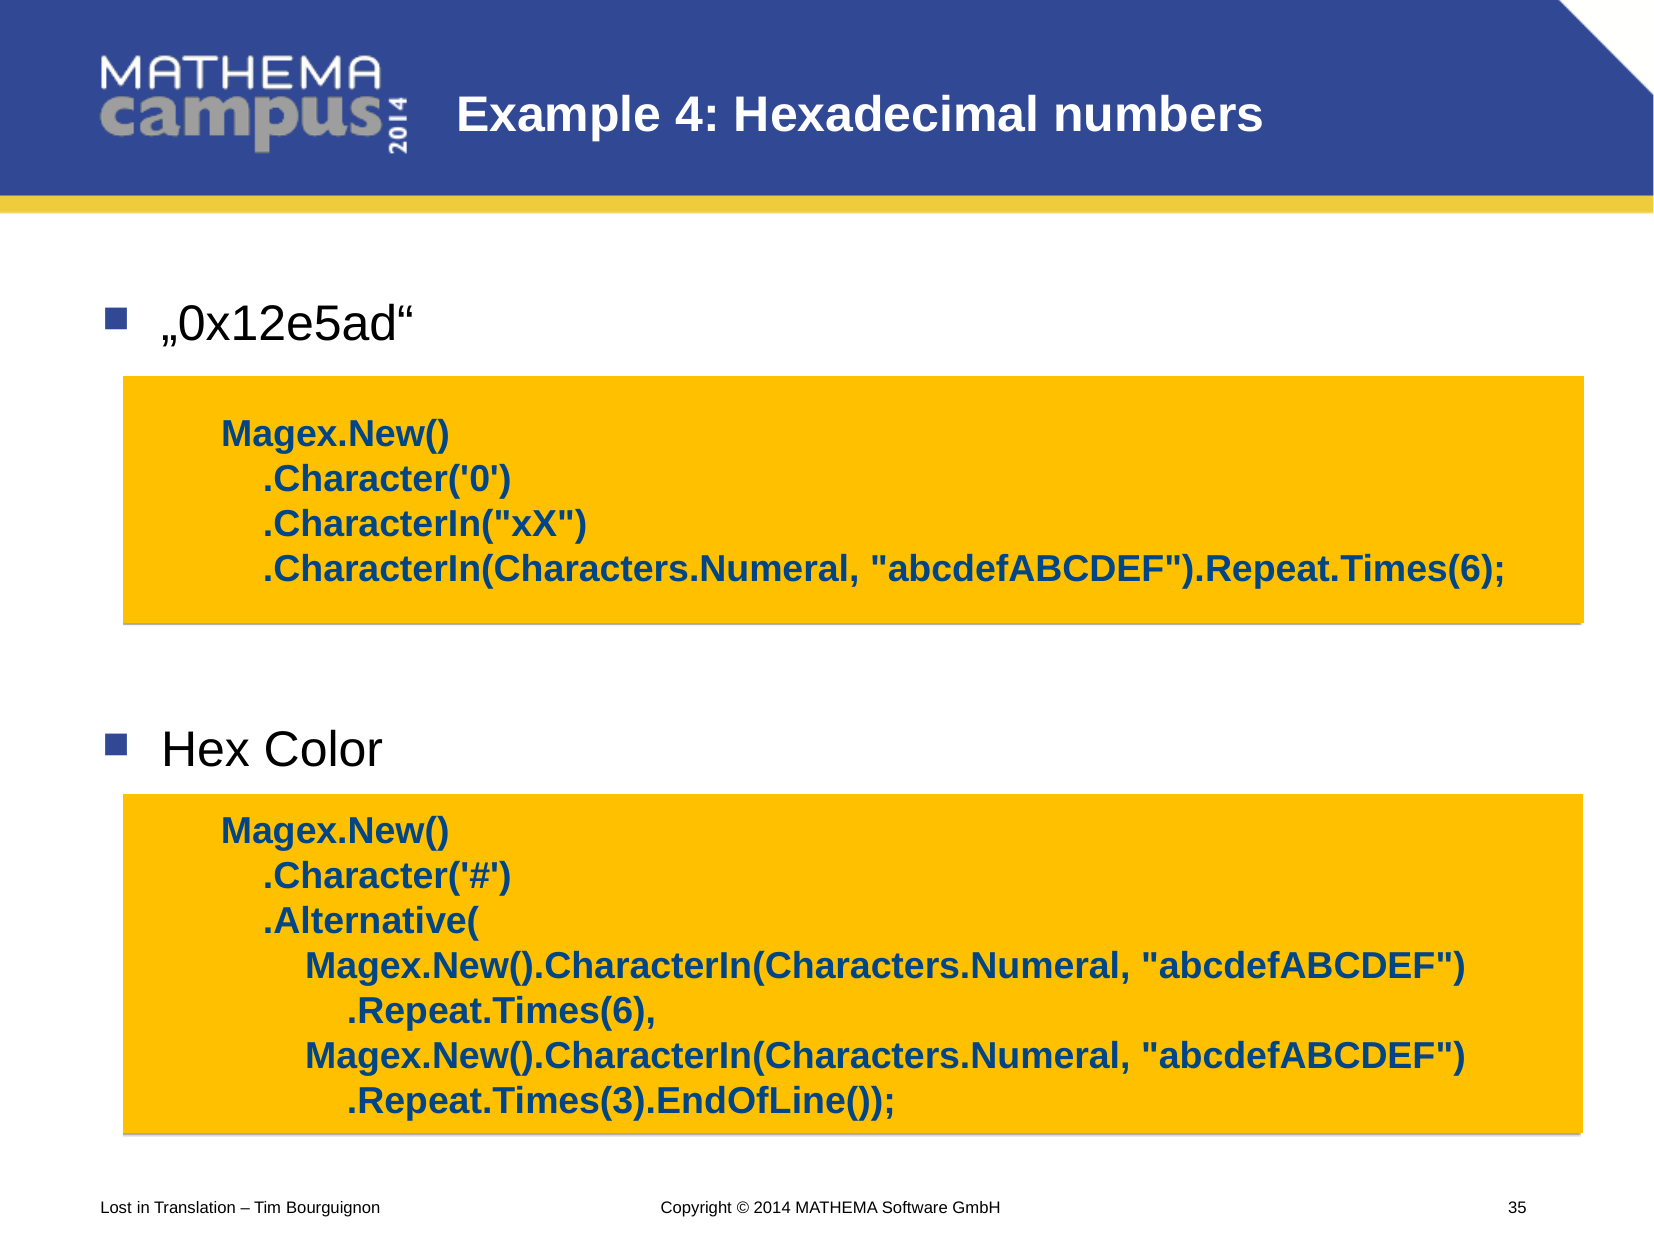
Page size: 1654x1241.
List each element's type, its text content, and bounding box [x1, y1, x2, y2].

text_box Magex.New() .Character('0') .CharacterIn("xX") .CharacterIn(Characters.Numeral, "abcdefABCDEF").Repeat.Times(6); [123, 376, 1584, 623]
list „0x12e5ad“ Hex Color [101, 295, 1528, 1139]
picture [0, 0, 1654, 217]
text_box Magex.New() .Character('#') .Alternative( Magex.New().CharacterIn(Characters.Numeral, "abcdefABCDEF") .Repeat.Times(6), Magex.New().CharacterIn(Characters.Numeral, "abcdefABCDEF") .Repeat.Times(3).EndOfLine()); [123, 794, 1583, 1133]
title Example 4: Hexadecimal numbers [456, 68, 1528, 160]
